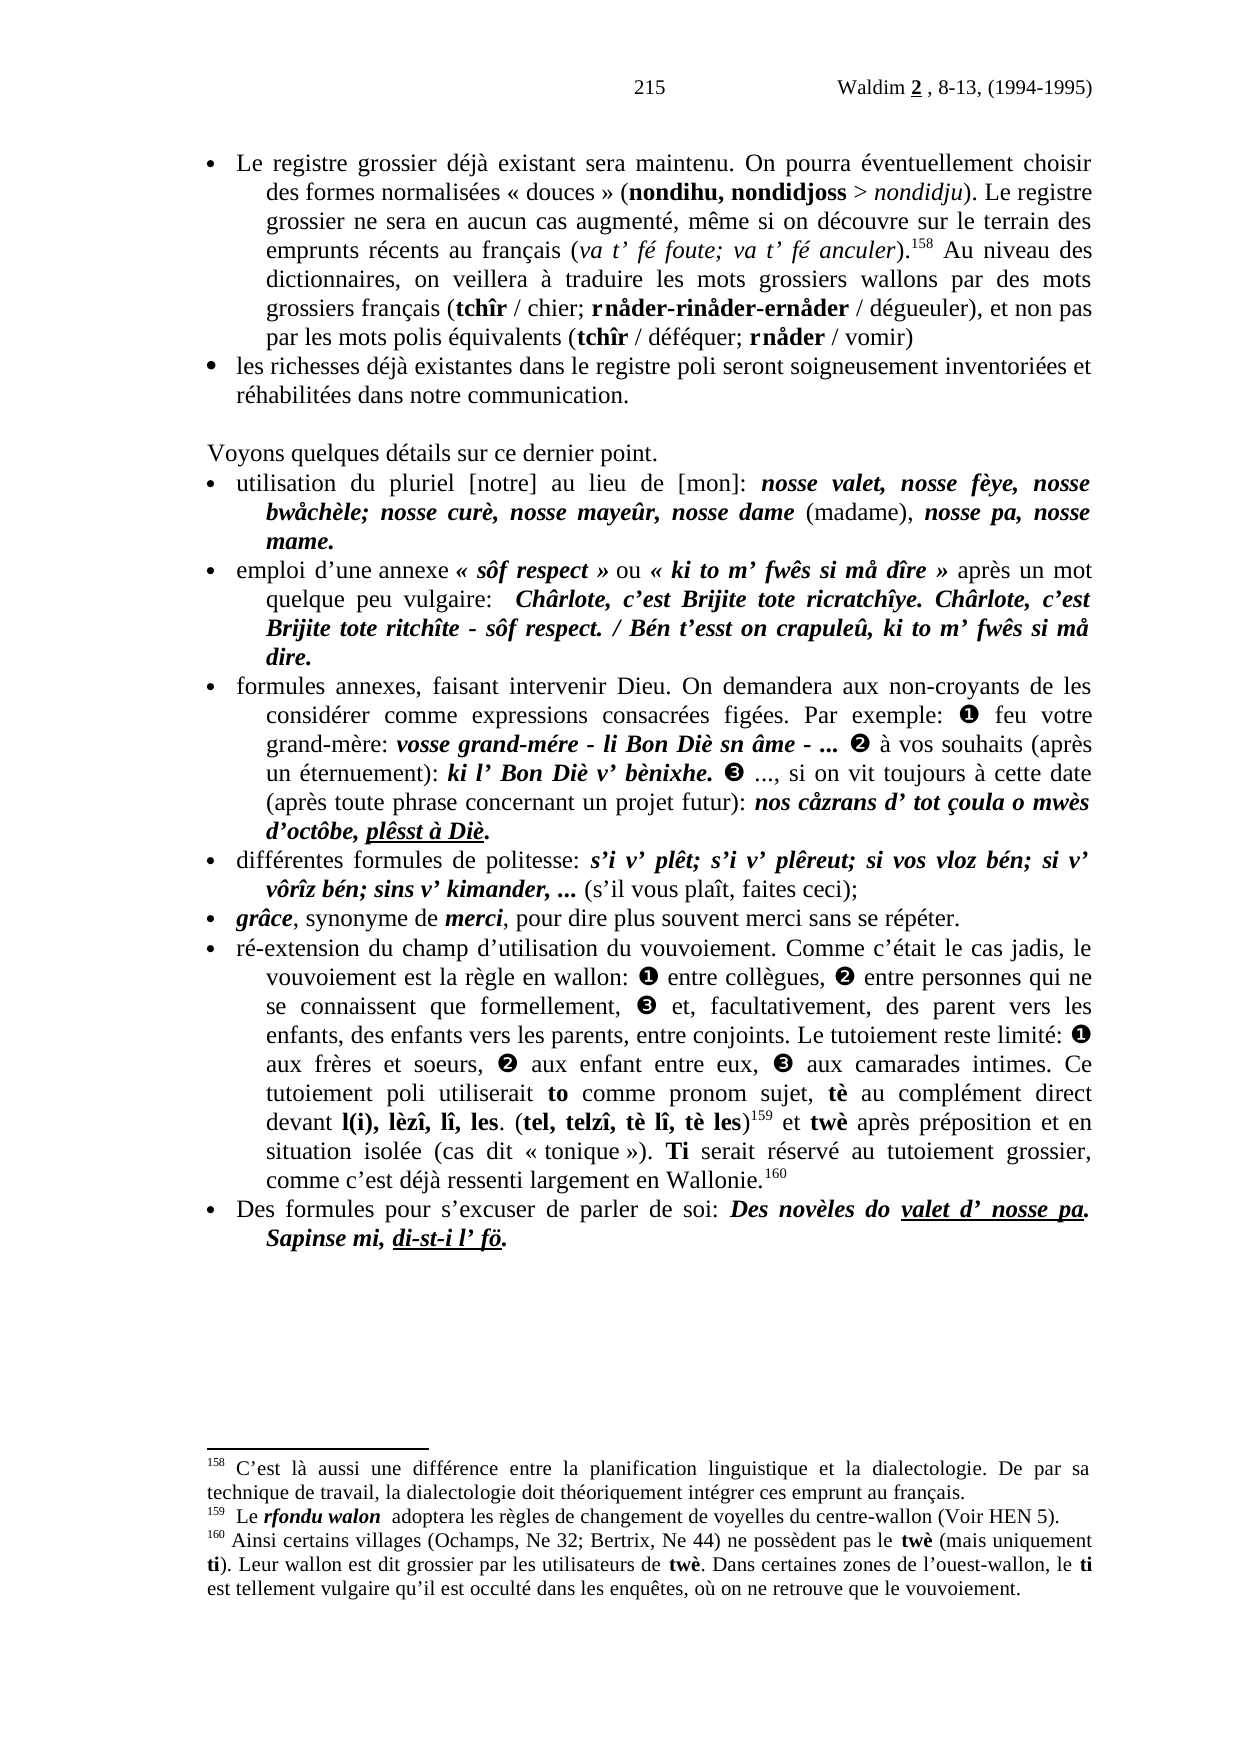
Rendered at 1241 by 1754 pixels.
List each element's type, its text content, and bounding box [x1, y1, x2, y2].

list Le rfondu walon adoptera les règles de changement de voyelles du centre-wallon (Voir HEN 5). [207, 1503, 1092, 1528]
list Des formules pour s’excuser de parler de soi: Des novèles do valet d’ nosse pa. Sapinse mi, di-st-i l’ fö. [207, 1194, 1092, 1252]
list Ainsi certains villages (Ochamps, Ne 32; Bertrix, Ne 44) ne possèdent pas le twè (mais uniquement ti). Leur wallon est dit grossier par les utilisateurs de twè. Dans certaines zones de l’ouest-wallon, le ti est tellement vulgaire qu’il est occulté dans les enquêtes, où on ne retrouve que le vouvoiement. [207, 1528, 1092, 1600]
list utilisation du pluriel [notre] au lieu de [mon]: nosse valet, nosse fèye, nosse bwåchèle; nosse curè, nosse mayeûr, nosse dame (madame), nosse pa, nosse mame. [207, 467, 1092, 554]
list différentes formules de politesse: s’i v’ plêt; s’i v’ plêreut; si vos vloz bén; si v’ vôrîz bén; sins v’ kimander, ... (s’il vous plaît, faites ceci); [207, 845, 1092, 903]
list ré-extension du champ d’utilisation du vouvoiement. Comme c’était le cas jadis, le vouvoiement est la règle en wallon: ¶ entre collègues, · entre personnes qui ne se connaissent que formellement, ¸ et, facultativement, des parent vers les enfants, des enfants vers les parents, entre conjoints. Le tutoiement reste limité: ¶ aux frères et soeurs, · aux enfant entre eux, ¸ aux camarades intimes. Ce tutoiement poli utiliserait to comme pronom sujet, tè au complément direct devant l(i), lèzî, lî, les. (tel, telzî, tè lî, tè les) et twè après préposition et en situation isolée (cas dit « tonique »). Ti serait réservé au tutoiement grossier, comme c’est déjà ressenti largement en Wallonie. [207, 932, 1092, 1194]
text Voyons quelques détails sur ce dernier point. [207, 438, 1092, 467]
list grâce, synonyme de merci, pour dire plus souvent merci sans se répéter. [207, 903, 1092, 932]
list emploi d’une annexe « sôf respect » ou « ki to m’ fwês si må dîre » après un mot quelque peu vulgaire: Chârlote, c’est Brijite tote ricratchîye. Chârlote, c’est Brijite tote ritchîte - sôf respect. / Bén t’esst on crapuleû, ki to m’ fwês si må dire. [207, 554, 1092, 671]
list Le registre grossier déjà existant sera maintenu. On pourra éventuellement choisir des formes normalisées « douces » (nondihu, nondidjoss > nondidju). Le registre grossier ne sera en aucun cas augmenté, même si on découvre sur le terrain des emprunts récents au français (va t’ fé foute; va t’ fé anculer). Au niveau des dictionnaires, on veillera à traduire les mots grossiers wallons par des mots grossiers français (tchîr / chier; rnåder-rinåder-ernåder / dégueuler), et non pas par les mots polis équivalents (tchîr / déféquer; rnåder / vomir) [207, 148, 1092, 351]
list C’est là aussi une différence entre la planification linguistique et la dialectologie. De par sa technique de travail, la dialectologie doit théoriquement intégrer ces emprunt au français. [207, 1455, 1092, 1503]
list les richesses déjà existantes dans le registre poli seront soigneusement inventoriées et réhabilitées dans notre communication. [207, 351, 1092, 409]
list formules annexes, faisant intervenir Dieu. On demandera aux non-croyants de les considérer comme expressions consacrées figées. Par exemple: ¶ feu votre grand-mère: vosse grand-mére - li Bon Diè sn âme - ... · à vos souhaits (après un éternuement): ki l’ Bon Diè v’ bènixhe. ¸ ..., si on vit toujours à cette date (après toute phrase concernant un projet futur): nos cåzrans d’ tot çoula o mwès d’octôbe, plêsst à Diè. [207, 671, 1092, 845]
